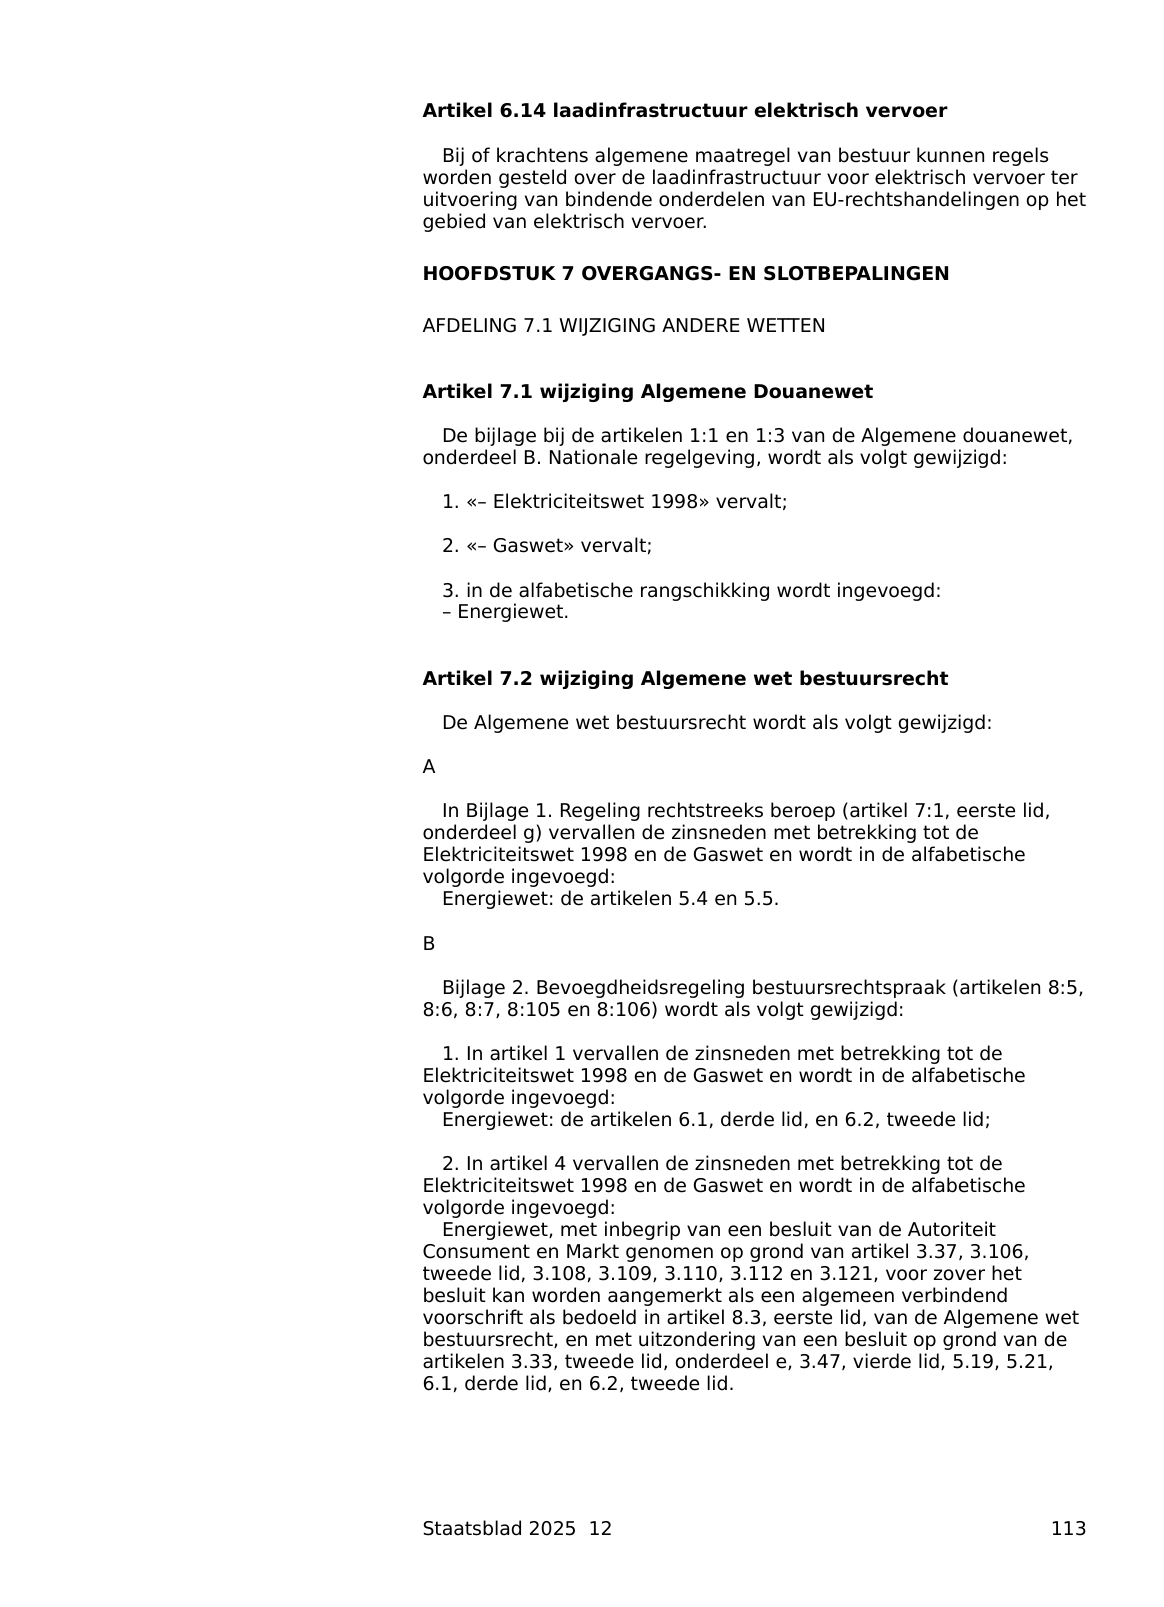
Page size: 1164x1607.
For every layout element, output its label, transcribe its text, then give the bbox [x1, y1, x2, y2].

text 3. in de alfabetische rangschikking wordt ingevoegd: [422, 579, 1087, 601]
subtitle Artikel 7.1 wijziging Algemene Douanewet [422, 381, 1087, 403]
subtitle Artikel 6.14 laadinfrastructuur elektrisch vervoer [422, 100, 1087, 122]
text De Algemene wet bestuursrecht wordt als volgt gewijzigd: [422, 712, 1087, 734]
subtitle Artikel 7.2 wijziging Algemene wet bestuursrecht [422, 668, 1087, 690]
text 1. In artikel 1 vervallen de zinsneden met betrekking tot de Elektriciteitswet 1998 en de Gaswet en wordt in de alfabetische volgorde ingevoegd: [422, 1043, 1087, 1109]
subtitle HOOFDSTUK 7 OVERGANGS- EN SLOTBEPALINGEN [422, 262, 1087, 284]
text B [422, 932, 1087, 954]
text 2. In artikel 4 vervallen de zinsneden met betrekking tot de Elektriciteitswet 1998 en de Gaswet en wordt in de alfabetische volgorde ingevoegd: [422, 1153, 1087, 1219]
subtitle AFDELING 7.1 WIJZIGING ANDERE WETTEN [422, 314, 1087, 336]
text – Energiewet. [422, 601, 1087, 623]
text Bij of krachtens algemene maatregel van bestuur kunnen regels worden gesteld over de laadinfrastructuur voor elektrisch vervoer ter uitvoering van bindende onderdelen van EU-rechtshandelingen op het gebied van elektrisch vervoer. [422, 144, 1087, 232]
text De bijlage bij de artikelen 1:1 en 1:3 van de Algemene douanewet, onderdeel B. Nationale regelgeving, wordt als volgt gewijzigd: [422, 425, 1087, 469]
text Energiewet, met inbegrip van een besluit van de Autoriteit Consument en Markt genomen op grond van artikel 3.37, 3.106, tweede lid, 3.108, 3.109, 3.110, 3.112 en 3.121, voor zover het besluit kan worden aangemerkt als een algemeen verbindend voorschrift als bedoeld in artikel 8.3, eerste lid, van de Algemene wet bestuursrecht, en met uitzondering van een besluit op grond van de artikelen 3.33, tweede lid, onderdeel e, 3.47, vierde lid, 5.19, 5.21, 6.1, derde lid, en 6.2, tweede lid. [422, 1219, 1087, 1394]
text Energiewet: de artikelen 6.1, derde lid, en 6.2, tweede lid; [422, 1109, 1087, 1131]
text 2. «– Gaswet» vervalt; [422, 535, 1087, 557]
text Bijlage 2. Bevoegdheidsregeling bestuursrechtspraak (artikelen 8:5, 8:6, 8:7, 8:105 en 8:106) wordt als volgt gewijzigd: [422, 977, 1087, 1021]
text 1. «– Elektriciteitswet 1998» vervalt; [422, 491, 1087, 513]
text Energiewet: de artikelen 5.4 en 5.5. [422, 888, 1087, 910]
text A [422, 756, 1087, 778]
text In Bijlage 1. Regeling rechtstreeks beroep (artikel 7:1, eerste lid, onderdeel g) vervallen de zinsneden met betrekking tot de Elektriciteitswet 1998 en de Gaswet en wordt in de alfabetische volgorde ingevoegd: [422, 800, 1087, 888]
